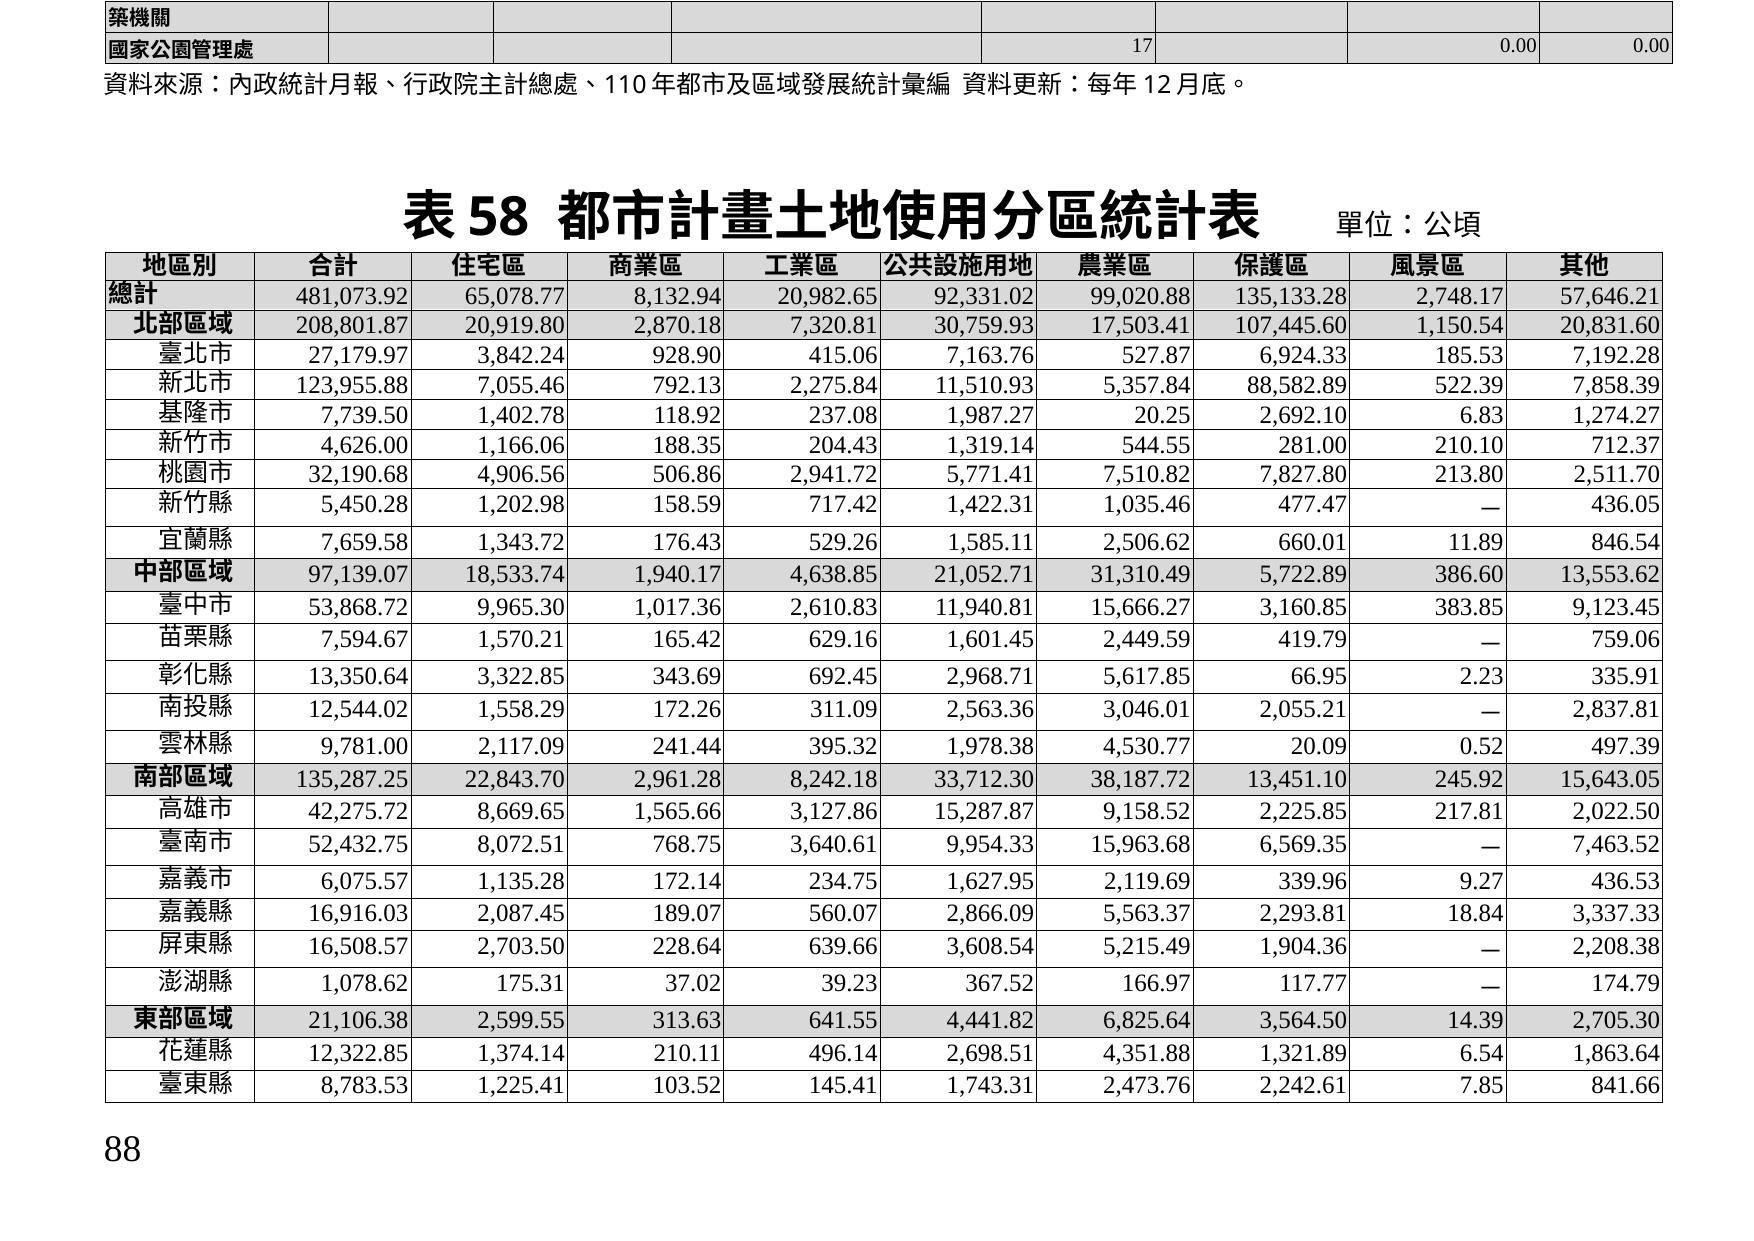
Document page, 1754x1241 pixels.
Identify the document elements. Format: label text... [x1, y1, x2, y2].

table_cell 13,553.62 [1507, 559, 1662, 591]
table_cell 99,020.88 [1037, 281, 1193, 309]
table_cell 16,508.57 [255, 931, 411, 967]
table_cell 2,506.62 [1037, 527, 1193, 558]
table_cell 2,511.70 [1507, 460, 1662, 488]
table_cell 11,510.93 [881, 370, 1036, 399]
table_cell 660.01 [1194, 527, 1349, 558]
table_cell 新北市 [106, 370, 254, 399]
table_cell 9,965.30 [412, 592, 567, 623]
table_cell 1,585.11 [881, 527, 1036, 558]
table_cell 88,582.89 [1194, 370, 1349, 399]
table_cell 1,202.98 [412, 489, 567, 526]
table_cell 2,610.83 [724, 592, 880, 623]
table_cell 7,320.81 [724, 311, 880, 339]
table_cell 18.84 [1350, 899, 1506, 930]
table_cell 2,968.71 [881, 661, 1036, 693]
table_cell 3,608.54 [881, 931, 1036, 967]
table_cell 宜蘭縣 [106, 527, 254, 558]
table_cell 522.39 [1350, 370, 1506, 399]
table_cell 4,351.88 [1037, 1038, 1193, 1069]
table_cell 桃園市 [106, 460, 254, 488]
table_cell 759.06 [1507, 624, 1662, 660]
table_cell 33,712.30 [881, 764, 1036, 795]
table_cell 14.39 [1350, 1006, 1506, 1037]
table_cell 2,055.21 [1194, 694, 1349, 730]
table_cell 7,594.67 [255, 624, 411, 660]
table_cell 15,643.05 [1507, 764, 1662, 795]
table_cell 1,225.41 [412, 1071, 567, 1102]
table_cell 53,868.72 [255, 592, 411, 623]
table_cell 18,533.74 [412, 559, 567, 591]
table_cell 38,187.72 [1037, 764, 1193, 795]
table_cell 1,601.45 [881, 624, 1036, 660]
table_cell 20,831.60 [1507, 311, 1662, 339]
table_cell [1156, 2, 1347, 32]
table_cell 2,225.85 [1194, 796, 1349, 828]
text 資料來源：內政統計月報、行政院主計總處、110年都市及區域發展統計彙編 資料更新：每年12月底。 [103, 64, 1639, 102]
table_cell 158.59 [568, 489, 723, 526]
table_cell 17 [982, 33, 1155, 63]
table_cell 臺中市 [106, 592, 254, 623]
table_cell － [1350, 829, 1506, 865]
table_cell 436.53 [1507, 866, 1662, 897]
table_cell 3,127.86 [724, 796, 880, 828]
table_cell 166.97 [1037, 968, 1193, 1004]
table_cell 花蓮縣 [106, 1038, 254, 1069]
table_cell 6,924.33 [1194, 340, 1349, 369]
table_cell 13,350.64 [255, 661, 411, 693]
table_cell 213.80 [1350, 460, 1506, 488]
table_header 其他 [1507, 253, 1662, 280]
table_header 農業區 [1037, 253, 1193, 280]
table_cell 東部區域 [106, 1006, 254, 1037]
table_cell 7,659.58 [255, 527, 411, 558]
table_cell 217.81 [1350, 796, 1506, 828]
table_cell 5,357.84 [1037, 370, 1193, 399]
table_cell 5,450.28 [255, 489, 411, 526]
table_header 保護區 [1194, 253, 1349, 280]
table_cell 189.07 [568, 899, 723, 930]
table_cell 8,132.94 [568, 281, 723, 309]
table_cell 苗栗縣 [106, 624, 254, 660]
table_cell 20.25 [1037, 400, 1193, 429]
table_cell 臺北市 [106, 340, 254, 369]
table_header 工業區 [724, 253, 880, 280]
table_cell 188.35 [568, 430, 723, 458]
table_cell 新竹縣 [106, 489, 254, 526]
table_cell 176.43 [568, 527, 723, 558]
table_cell 6.83 [1350, 400, 1506, 429]
table_cell 928.90 [568, 340, 723, 369]
table_cell 65,078.77 [412, 281, 567, 309]
table_cell 57,646.21 [1507, 281, 1662, 309]
table_cell [1540, 2, 1672, 32]
table_cell 210.11 [568, 1038, 723, 1069]
table_cell 639.66 [724, 931, 880, 967]
table_cell 497.39 [1507, 731, 1662, 763]
table_cell 澎湖縣 [106, 968, 254, 1004]
table_cell 103.52 [568, 1071, 723, 1102]
table_cell 1,558.29 [412, 694, 567, 730]
table_cell 2,837.81 [1507, 694, 1662, 730]
table_cell 2,961.28 [568, 764, 723, 795]
table_cell 313.63 [568, 1006, 723, 1037]
table_cell 21,106.38 [255, 1006, 411, 1037]
table_cell 2,692.10 [1194, 400, 1349, 429]
table_cell 15,963.68 [1037, 829, 1193, 865]
table_cell 2,293.81 [1194, 899, 1349, 930]
table_cell 66.95 [1194, 661, 1349, 693]
table_cell 1,017.36 [568, 592, 723, 623]
table_cell 343.69 [568, 661, 723, 693]
table_cell 841.66 [1507, 1071, 1662, 1102]
table_cell 9,123.45 [1507, 592, 1662, 623]
table_cell 37.02 [568, 968, 723, 1004]
table_cell 1,135.28 [412, 866, 567, 897]
table_cell 5,722.89 [1194, 559, 1349, 591]
table_cell 2,087.45 [412, 899, 567, 930]
table_cell 1,743.31 [881, 1071, 1036, 1102]
table_cell 6.54 [1350, 1038, 1506, 1069]
table_cell 717.42 [724, 489, 880, 526]
table_cell 692.45 [724, 661, 880, 693]
table_cell 419.79 [1194, 624, 1349, 660]
table_cell 32,190.68 [255, 460, 411, 488]
table_cell 4,441.82 [881, 1006, 1036, 1037]
table_cell 1,150.54 [1350, 311, 1506, 339]
table_cell 中部區域 [106, 559, 254, 591]
table_cell 嘉義市 [106, 866, 254, 897]
table_cell 1,274.27 [1507, 400, 1662, 429]
table_cell 高雄市 [106, 796, 254, 828]
table_cell 8,783.53 [255, 1071, 411, 1102]
table_cell 172.26 [568, 694, 723, 730]
table_cell 2,473.76 [1037, 1071, 1193, 1102]
table_cell [329, 33, 493, 63]
table_cell 1,904.36 [1194, 931, 1349, 967]
table_cell 0.52 [1350, 731, 1506, 763]
table_cell 南部區域 [106, 764, 254, 795]
table_cell 2,870.18 [568, 311, 723, 339]
table_cell 367.52 [881, 968, 1036, 1004]
table_cell 1,402.78 [412, 400, 567, 429]
table_cell 0.00 [1540, 33, 1672, 63]
table_cell 208,801.87 [255, 311, 411, 339]
table_cell 2,119.69 [1037, 866, 1193, 897]
table_cell 1,627.95 [881, 866, 1036, 897]
table_cell 4,906.56 [412, 460, 567, 488]
table_cell 9,158.52 [1037, 796, 1193, 828]
table_cell 6,075.57 [255, 866, 411, 897]
table_cell 2,449.59 [1037, 624, 1193, 660]
table_cell 118.92 [568, 400, 723, 429]
table_cell 506.86 [568, 460, 723, 488]
table_cell 527.87 [1037, 340, 1193, 369]
table_cell [494, 33, 671, 63]
table_cell 7,463.52 [1507, 829, 1662, 865]
table_cell 9,781.00 [255, 731, 411, 763]
table_cell 3,046.01 [1037, 694, 1193, 730]
table_cell 臺東縣 [106, 1071, 254, 1102]
table_header 合計 [255, 253, 411, 280]
table_cell 21,052.71 [881, 559, 1036, 591]
table_cell 311.09 [724, 694, 880, 730]
table_cell 2,748.17 [1350, 281, 1506, 309]
table_cell 436.05 [1507, 489, 1662, 526]
table_cell 2,563.36 [881, 694, 1036, 730]
table_cell 395.32 [724, 731, 880, 763]
table_cell 3,337.33 [1507, 899, 1662, 930]
table_cell 529.26 [724, 527, 880, 558]
table_cell 31,310.49 [1037, 559, 1193, 591]
table_cell 2,117.09 [412, 731, 567, 763]
table_cell 7,827.80 [1194, 460, 1349, 488]
table_cell 3,322.85 [412, 661, 567, 693]
table_cell 7,055.46 [412, 370, 567, 399]
table_cell 3,160.85 [1194, 592, 1349, 623]
table_header 地區別 [106, 253, 254, 280]
table_cell [672, 33, 981, 63]
table_cell 1,321.89 [1194, 1038, 1349, 1069]
table_cell 9,954.33 [881, 829, 1036, 865]
table_cell 1,987.27 [881, 400, 1036, 429]
table_cell 2,698.51 [881, 1038, 1036, 1069]
table_cell 210.10 [1350, 430, 1506, 458]
table_cell 20.09 [1194, 731, 1349, 763]
table_cell 27,179.97 [255, 340, 411, 369]
table_cell 641.55 [724, 1006, 880, 1037]
table_cell 185.53 [1350, 340, 1506, 369]
table_cell [329, 2, 493, 32]
table_cell － [1350, 694, 1506, 730]
table_cell 12,544.02 [255, 694, 411, 730]
table_cell 1,374.14 [412, 1038, 567, 1069]
table_cell 2,705.30 [1507, 1006, 1662, 1037]
table_cell 1,035.46 [1037, 489, 1193, 526]
table_cell 7.85 [1350, 1071, 1506, 1102]
table_cell 7,858.39 [1507, 370, 1662, 399]
table_header 風景區 [1350, 253, 1506, 280]
table_cell － [1350, 624, 1506, 660]
table_cell 基隆市 [106, 400, 254, 429]
table_cell 123,955.88 [255, 370, 411, 399]
table_cell 135,133.28 [1194, 281, 1349, 309]
table_cell 築機關 [106, 2, 328, 32]
table_cell 國家公園管理處 [106, 33, 328, 63]
table_cell 107,445.60 [1194, 311, 1349, 339]
table_cell 15,287.87 [881, 796, 1036, 828]
table_cell 97,139.07 [255, 559, 411, 591]
table_cell 2,703.50 [412, 931, 567, 967]
table_cell 16,916.03 [255, 899, 411, 930]
table_cell 117.77 [1194, 968, 1349, 1004]
table_cell 1,319.14 [881, 430, 1036, 458]
table_cell 4,638.85 [724, 559, 880, 591]
table_cell [1348, 2, 1539, 32]
table_cell 281.00 [1194, 430, 1349, 458]
table_cell 3,842.24 [412, 340, 567, 369]
table_cell 2.23 [1350, 661, 1506, 693]
table_cell 339.96 [1194, 866, 1349, 897]
table_cell 彰化縣 [106, 661, 254, 693]
table_cell 1,565.66 [568, 796, 723, 828]
subtitle 表58 都市計畫土地使用分區統計表 單位：公頃 [103, 177, 1639, 252]
table_cell 6,569.35 [1194, 829, 1349, 865]
table_cell 8,072.51 [412, 829, 567, 865]
table_cell 20,982.65 [724, 281, 880, 309]
table_cell 屏東縣 [106, 931, 254, 967]
table_cell － [1350, 968, 1506, 1004]
table_cell 241.44 [568, 731, 723, 763]
table_cell 481,073.92 [255, 281, 411, 309]
table_cell 1,978.38 [881, 731, 1036, 763]
table_cell 4,626.00 [255, 430, 411, 458]
table_cell 3,564.50 [1194, 1006, 1349, 1037]
table_cell [1156, 33, 1347, 63]
table_cell 415.06 [724, 340, 880, 369]
table_cell 2,208.38 [1507, 931, 1662, 967]
table_cell 5,771.41 [881, 460, 1036, 488]
table_cell 總計 [106, 281, 254, 309]
table_cell 165.42 [568, 624, 723, 660]
table_cell 22,843.70 [412, 764, 567, 795]
table_cell [982, 2, 1155, 32]
table_cell [494, 2, 671, 32]
table_cell 792.13 [568, 370, 723, 399]
table_cell 5,215.49 [1037, 931, 1193, 967]
table_cell 7,192.28 [1507, 340, 1662, 369]
table_cell 嘉義縣 [106, 899, 254, 930]
table_cell [672, 2, 981, 32]
table_cell 237.08 [724, 400, 880, 429]
table_cell 477.47 [1194, 489, 1349, 526]
table_cell 0.00 [1348, 33, 1539, 63]
table_cell 30,759.93 [881, 311, 1036, 339]
table_cell 20,919.80 [412, 311, 567, 339]
table_cell 新竹市 [106, 430, 254, 458]
table_cell 135,287.25 [255, 764, 411, 795]
table_cell 2,022.50 [1507, 796, 1662, 828]
table_cell 335.91 [1507, 661, 1662, 693]
table_cell 9.27 [1350, 866, 1506, 897]
table_cell － [1350, 931, 1506, 967]
table_cell 17,503.41 [1037, 311, 1193, 339]
table_cell 1,166.06 [412, 430, 567, 458]
table_cell 2,599.55 [412, 1006, 567, 1037]
table_cell 11,940.81 [881, 592, 1036, 623]
table_cell － [1350, 489, 1506, 526]
table_cell 北部區域 [106, 311, 254, 339]
table_cell 42,275.72 [255, 796, 411, 828]
table_cell 39.23 [724, 968, 880, 1004]
table_cell 172.14 [568, 866, 723, 897]
table_header 公共設施用地 [881, 253, 1036, 280]
table_cell 174.79 [1507, 968, 1662, 1004]
table_cell 7,163.76 [881, 340, 1036, 369]
table_cell 245.92 [1350, 764, 1506, 795]
table_cell 1,343.72 [412, 527, 567, 558]
table_cell 7,510.82 [1037, 460, 1193, 488]
table_cell 1,570.21 [412, 624, 567, 660]
table_cell 13,451.10 [1194, 764, 1349, 795]
table_header 住宅區 [412, 253, 567, 280]
table_cell 11.89 [1350, 527, 1506, 558]
table_cell 768.75 [568, 829, 723, 865]
table_cell 234.75 [724, 866, 880, 897]
table_cell 8,242.18 [724, 764, 880, 795]
table_cell 雲林縣 [106, 731, 254, 763]
table_cell 5,563.37 [1037, 899, 1193, 930]
table_cell 15,666.27 [1037, 592, 1193, 623]
table_cell 52,432.75 [255, 829, 411, 865]
table_cell 5,617.85 [1037, 661, 1193, 693]
table_cell 496.14 [724, 1038, 880, 1069]
table_cell 6,825.64 [1037, 1006, 1193, 1037]
table_cell 92,331.02 [881, 281, 1036, 309]
table_cell 1,422.31 [881, 489, 1036, 526]
table_cell 8,669.65 [412, 796, 567, 828]
table_cell 386.60 [1350, 559, 1506, 591]
table_cell 2,866.09 [881, 899, 1036, 930]
table_cell 204.43 [724, 430, 880, 458]
table_cell 228.64 [568, 931, 723, 967]
table_cell 2,275.84 [724, 370, 880, 399]
table_cell 臺南市 [106, 829, 254, 865]
table_cell 2,941.72 [724, 460, 880, 488]
table_cell 南投縣 [106, 694, 254, 730]
table_cell 1,863.64 [1507, 1038, 1662, 1069]
table_cell 544.55 [1037, 430, 1193, 458]
table_cell 629.16 [724, 624, 880, 660]
table_cell 712.37 [1507, 430, 1662, 458]
table_cell 175.31 [412, 968, 567, 1004]
table_cell 7,739.50 [255, 400, 411, 429]
table_cell 1,940.17 [568, 559, 723, 591]
table_cell 4,530.77 [1037, 731, 1193, 763]
table_cell 2,242.61 [1194, 1071, 1349, 1102]
table_header 商業區 [568, 253, 723, 280]
table_cell 145.41 [724, 1071, 880, 1102]
table_cell 560.07 [724, 899, 880, 930]
table_cell 846.54 [1507, 527, 1662, 558]
table_cell 3,640.61 [724, 829, 880, 865]
table_cell 383.85 [1350, 592, 1506, 623]
table_cell 12,322.85 [255, 1038, 411, 1069]
table_cell 1,078.62 [255, 968, 411, 1004]
